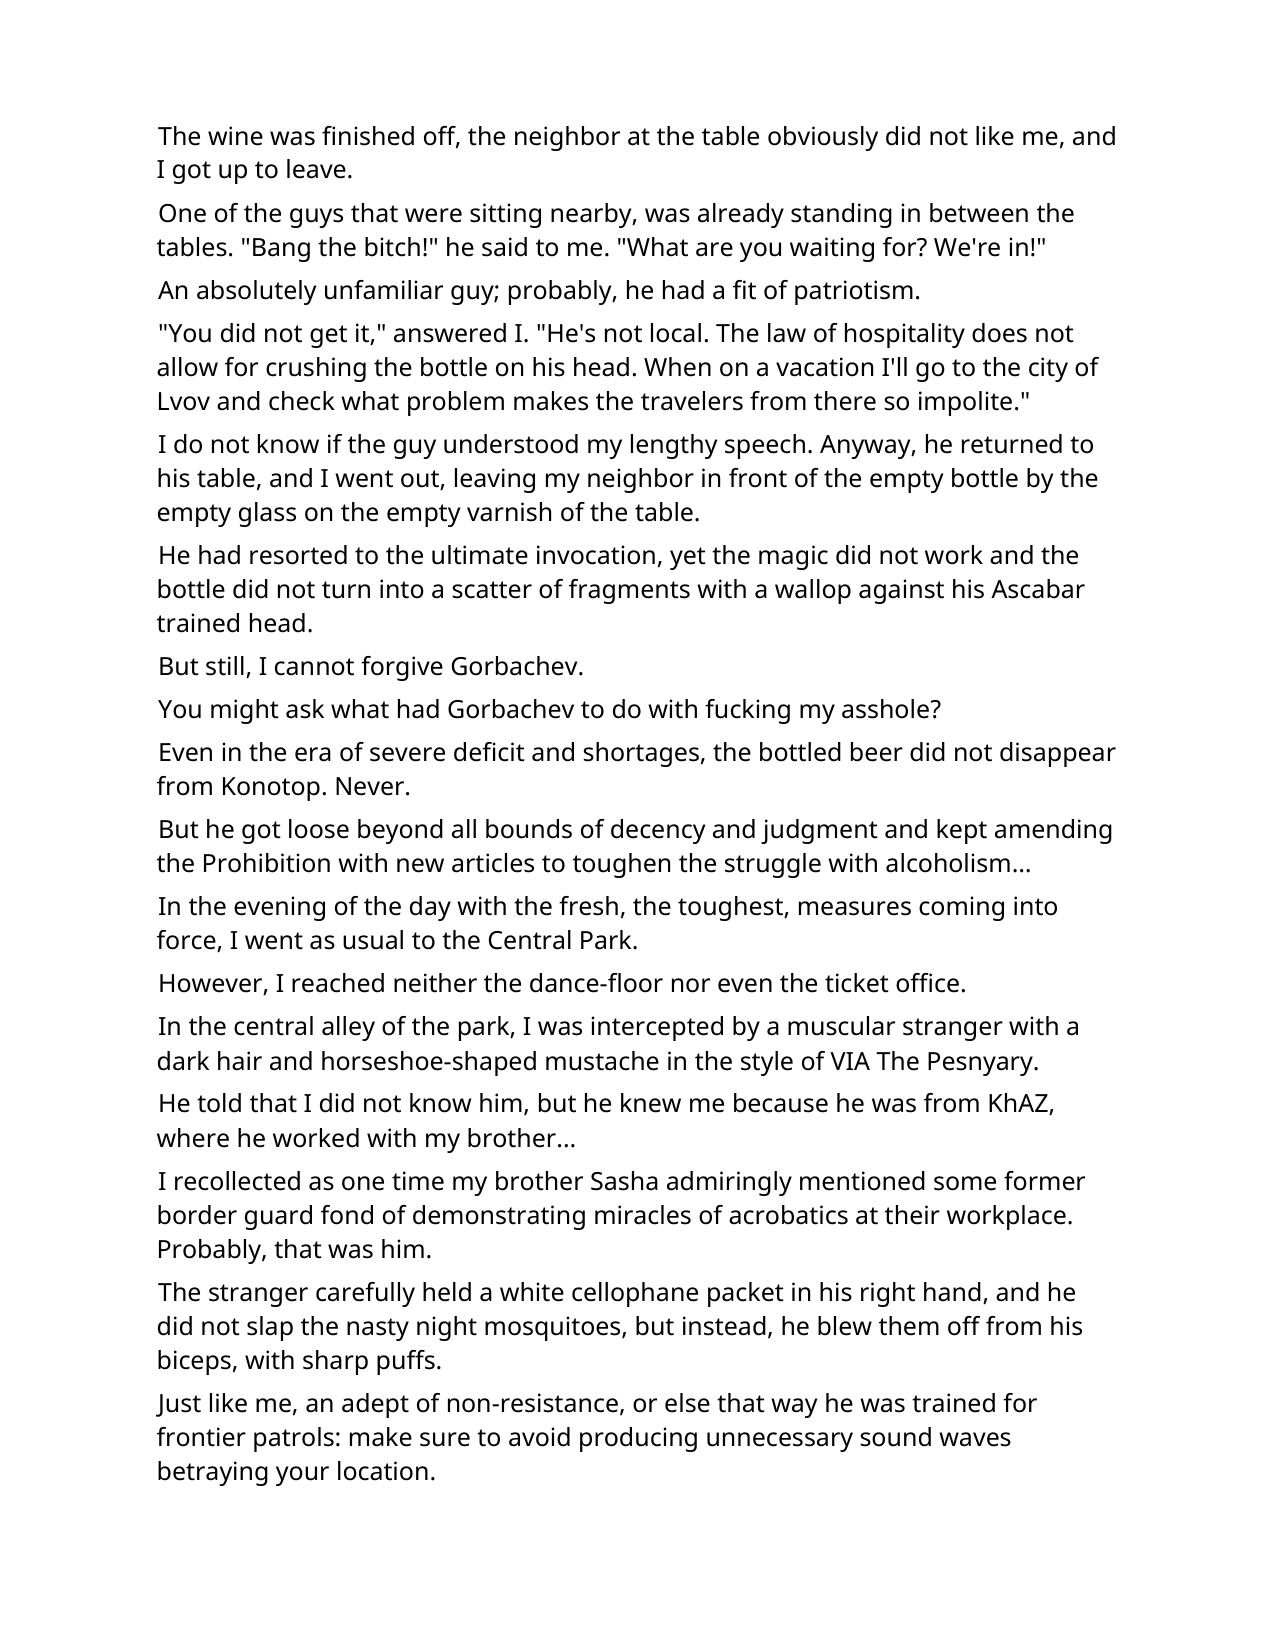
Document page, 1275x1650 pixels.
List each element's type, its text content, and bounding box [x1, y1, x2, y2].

text In the central alley of the park, I was intercepted by a muscular stranger with a dark hair and horseshoe-shaped mustache in the style of VIA The Pesnyary. [156, 1009, 1118, 1077]
text But still, I cannot forgive Gorbachev. [156, 649, 1118, 683]
text I do not know if the guy understood my lengthy speech. Anyway, he returned to his table, and I went out, leaving my neighbor in front of the empty bottle by the empty glass on the empty varnish of the table. [156, 426, 1118, 529]
text Just like me, an adept of non-resistance, or else that way he was trained for frontier patrols: make sure to avoid producing unnecessary sound waves betraying your location. [156, 1386, 1118, 1488]
text An absolutely unfamiliar guy; probably, he had a fit of patriotism. [156, 272, 1118, 306]
text In the evening of the day with the fresh, the toughest, measures coming into force, I went as usual to the Central Park. [156, 889, 1118, 957]
text I recollected as one time my brother Sasha admiringly mentioned some former border guard fond of demonstrating miracles of acrobatics at their workplace. Probably, that was him. [156, 1163, 1118, 1265]
text Even in the era of severe deficit and shortages, the bottled beer did not disappear from Konotop. Never. [156, 735, 1118, 803]
text The stranger carefully held a white cellophane packet in his right hand, and he did not slap the nasty night mosquitoes, but instead, he blew them off from his biceps, with sharp puffs. [156, 1274, 1118, 1377]
text "You did not get it," answered I. "He's not local. The law of hospitality does not allow for crushing the bottle on his head. When on a vacation I'll go to the city of Lvov and check what problem makes the travelers from there so impolite." [156, 315, 1118, 417]
text But he got loose beyond all bounds of decency and judgment and kept amending the Prohibition with new articles to toughen the struggle with alcoholism… [156, 812, 1118, 880]
text One of the guys that were sitting nearby, was already standing in between the tables. "Bang the bitch!" he said to me. "What are you waiting for? We're in!" [156, 195, 1118, 263]
text The wine was finished off, the neighbor at the table obviously did not like me, and I got up to leave. [156, 118, 1118, 186]
text However, I reached neither the dance-floor nor even the ticket office. [156, 966, 1118, 1000]
text You might ask what had Gorbachev to do with fucking my asshole? [156, 692, 1118, 726]
text He told that I did not know him, but he knew me because he was from KhAZ, where he worked with my brother... [156, 1086, 1118, 1154]
text He had resorted to the ultimate invocation, yet the magic did not work and the bottle did not turn into a scatter of fragments with a wallop against his Ascabar trained head. [156, 538, 1118, 640]
